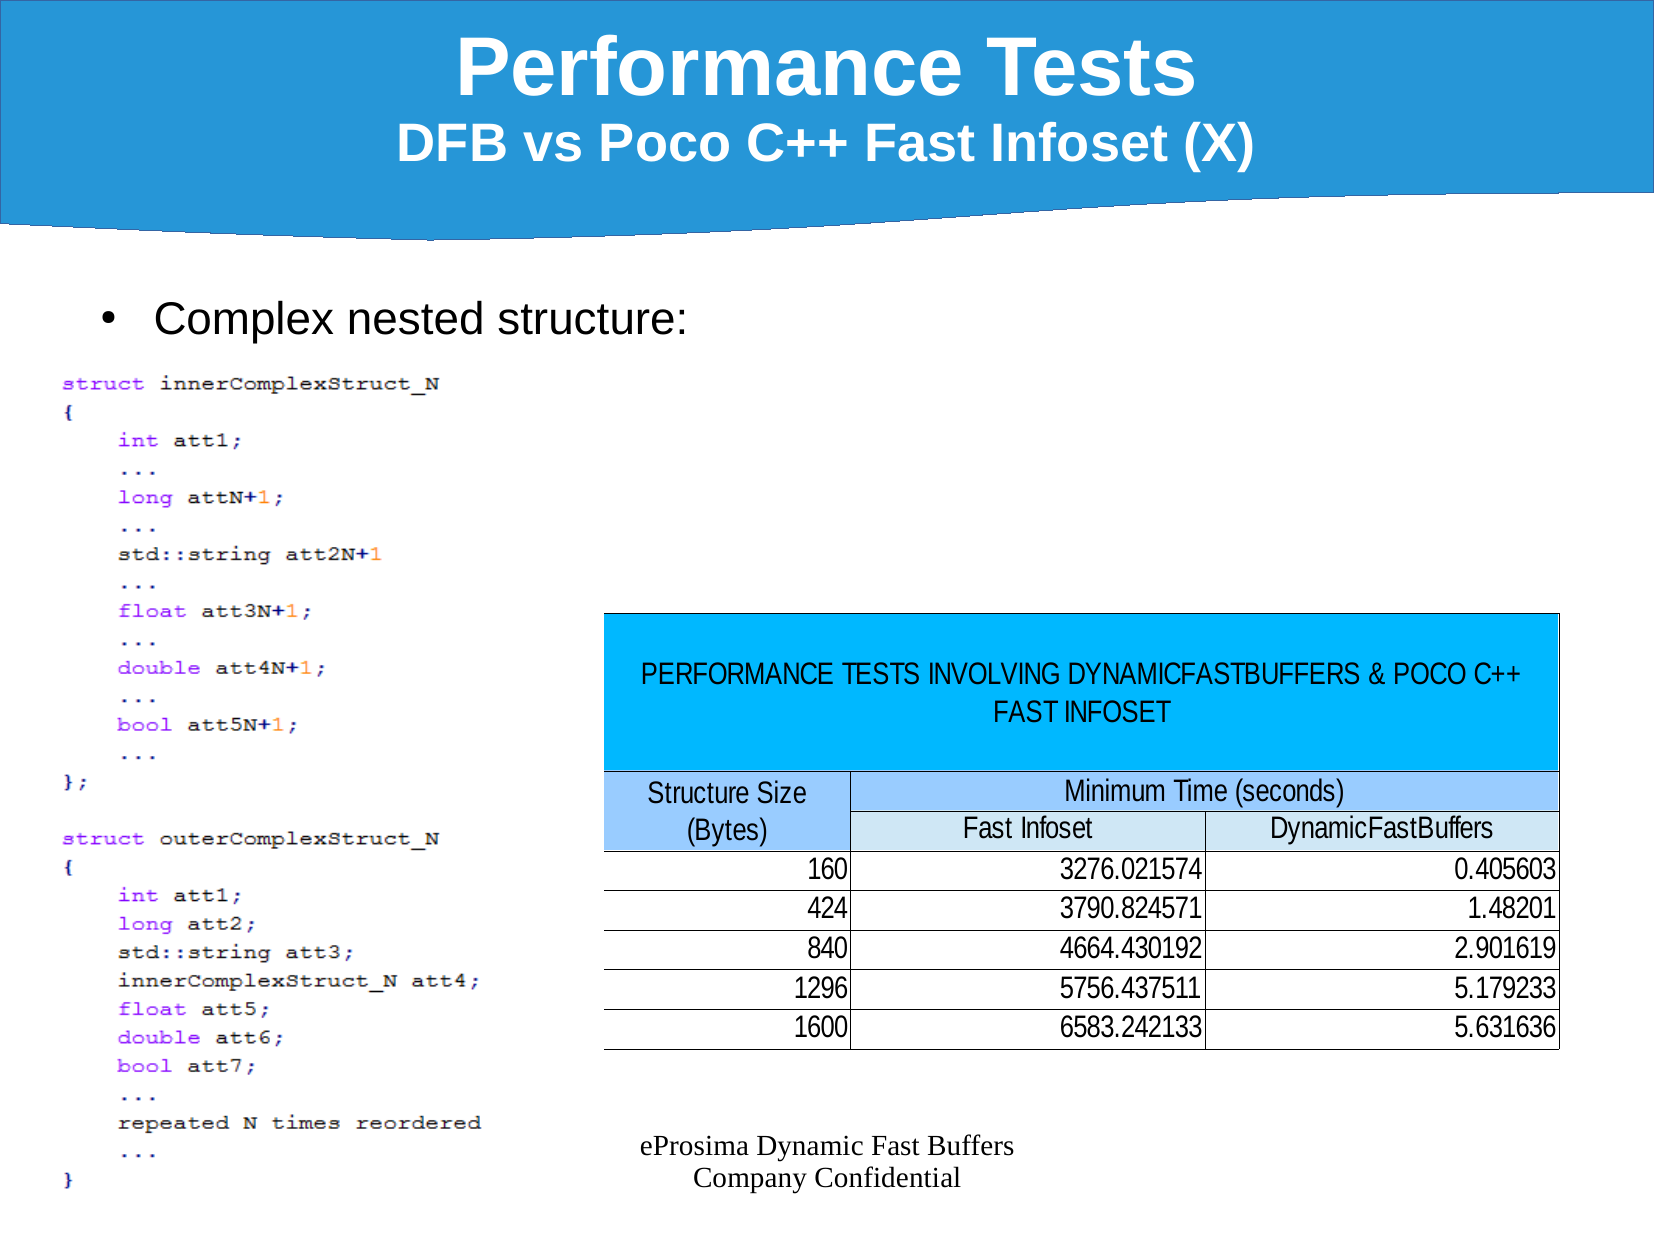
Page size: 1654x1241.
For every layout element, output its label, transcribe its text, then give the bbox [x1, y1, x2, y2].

picture [604, 613, 1561, 1051]
picture [60, 374, 511, 1201]
text_box Performance Tests DFB vs Poco C++ Fast Infoset (X) [0, 0, 1654, 241]
list Complex nested structure: [82, 293, 1571, 1063]
